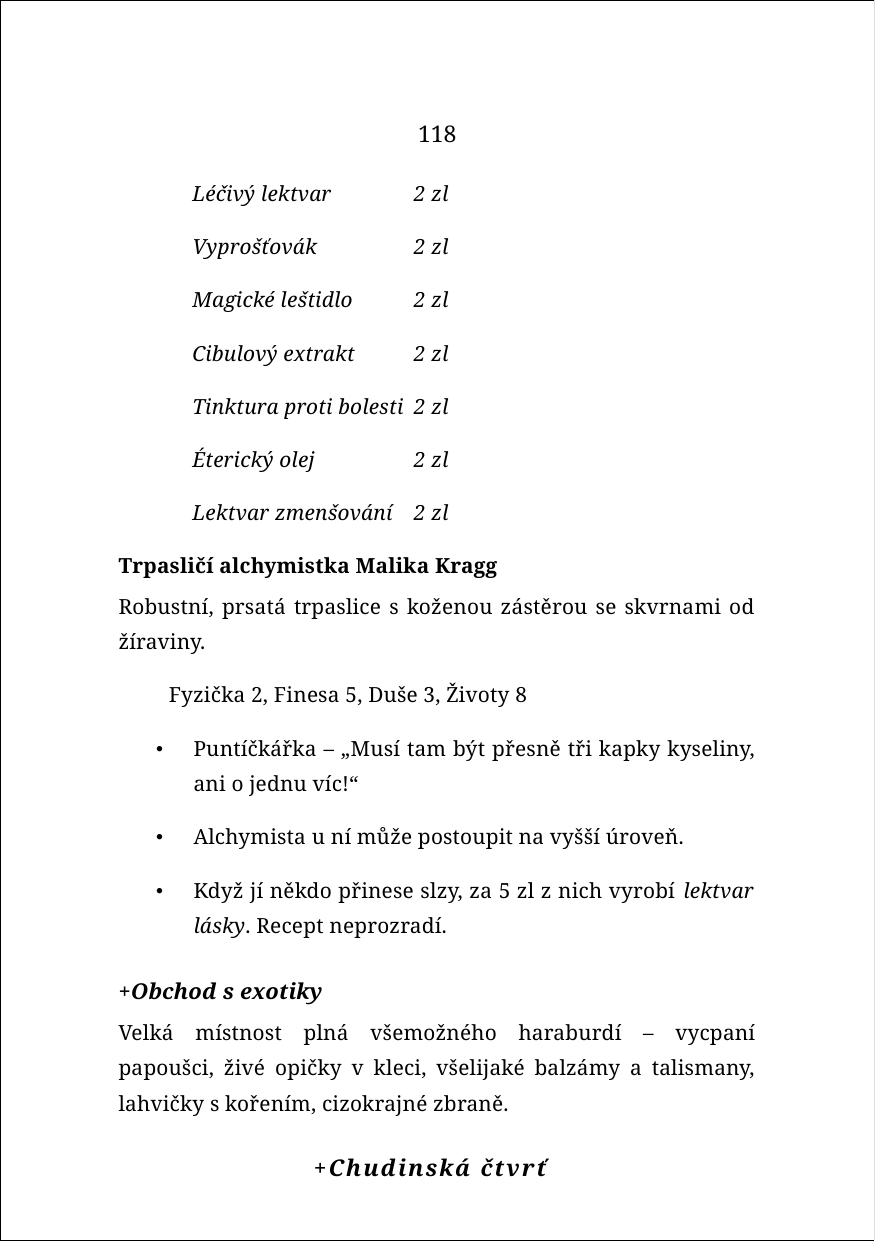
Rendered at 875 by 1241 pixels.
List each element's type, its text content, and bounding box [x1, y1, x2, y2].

text Éterický olej 2 zl [192, 445, 756, 473]
text Léčivý lektvar 2 zl [192, 179, 756, 207]
text Robustní, prsatá trpaslice s koženou zástěrou se skvrnami od žíraviny. [118, 592, 756, 656]
list Alchymista u ní může postoupit na vyšší úroveň. [156, 822, 756, 851]
text Lektvar zmenšování 2 zl [192, 498, 756, 527]
list Když jí někdo přinese slzy, za 5 zl z nich vyrobí lektvar lásky. Recept neprozradí. [156, 876, 756, 940]
subtitle Trpasličí alchymistka Malika Kragg [118, 552, 756, 580]
text Velká místnost plná všemožného haraburdí – vycpaní papoušci, živé opičky v kleci, všelijaké balzámy a talismany, lahvičky s kořením, cizokrajné zbraně. [118, 1018, 756, 1117]
subtitle +Obchod s exotiky [118, 976, 756, 1006]
text Fyzička 2, Finesa 5, Duše 3, Životy 8 [168, 681, 756, 709]
text Cibulový extrakt 2 zl [192, 339, 756, 367]
text Magické leštidlo 2 zl [192, 285, 756, 314]
text Tinktura proti bolesti 2 zl [192, 392, 756, 420]
text Vyprošťovák 2 zl [192, 232, 756, 261]
list Puntíčkářka – „Musí tam být přesně tři kapky kyseliny, ani o jednu víc!“ [156, 734, 756, 798]
